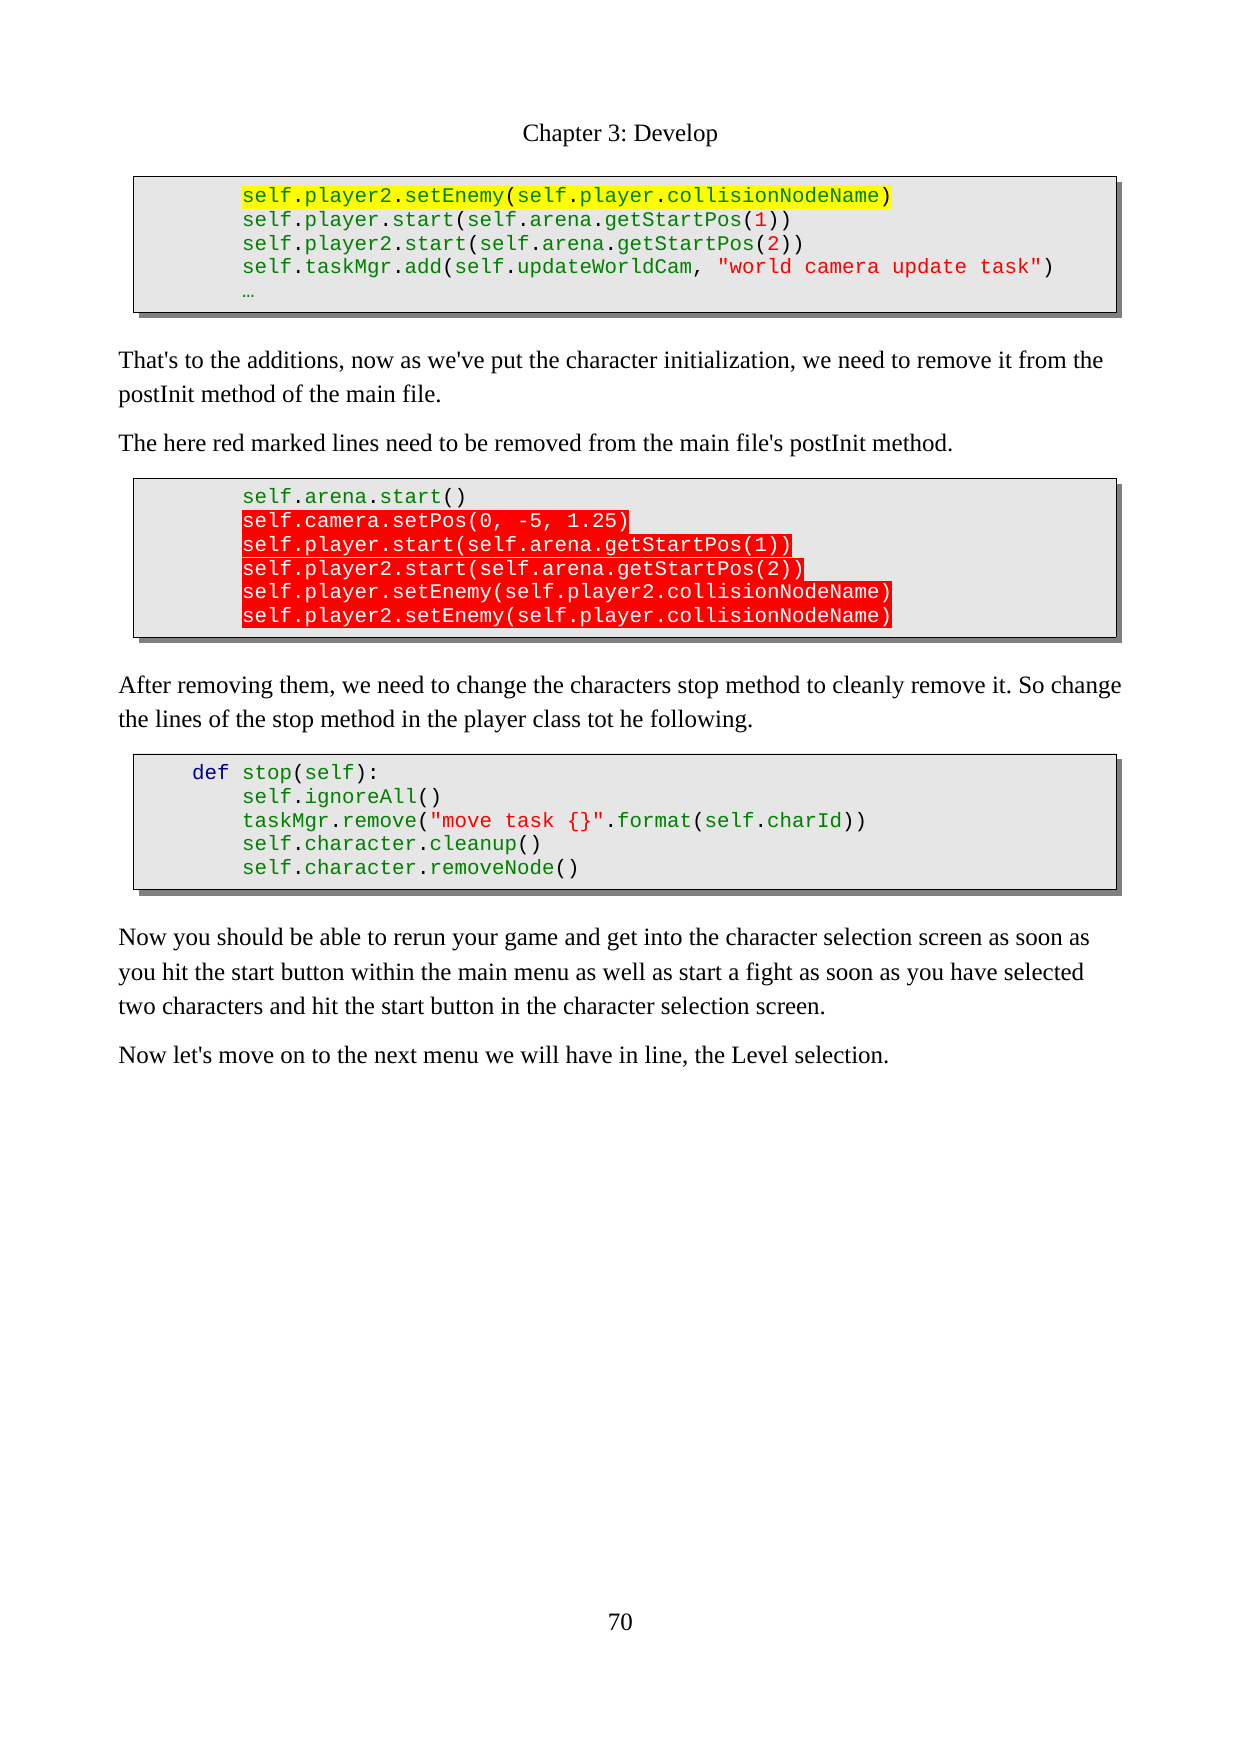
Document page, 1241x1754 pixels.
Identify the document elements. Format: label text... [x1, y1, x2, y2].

text self.player.start(self.arena.getStartPos(1)) [134, 200, 1116, 224]
text Now you should be able to rerun your game and get into the character selection screen as soon as you hit the start button within the main menu as well as start a fight as soon as you have selected two characters and hit the start button in the character selection screen. [118, 922, 1122, 1020]
text self.character.removeNode() [134, 848, 1116, 889]
text def stop(self): [134, 755, 1116, 777]
text self.player.start(self.arena.getStartPos(1)) [134, 525, 1116, 548]
text self.player2.setEnemy(self.player.collisionNodeName) [134, 596, 1116, 637]
text self.player2.start(self.arena.getStartPos(2)) [134, 224, 1116, 247]
text self.player.setEnemy(self.player2.collisionNodeName) [134, 572, 1116, 596]
text self.camera.setPos(0, -5, 1.25) [134, 501, 1116, 525]
text That's to the additions, now as we've put the character initialization, we need to remove it from the postInit method of the main file. [118, 345, 1122, 408]
text self.player2.start(self.arena.getStartPos(2)) [134, 548, 1116, 572]
text self.character.cleanup() [134, 824, 1116, 848]
text taskMgr.remove("move task {}".format(self.charId)) [134, 801, 1116, 824]
text After removing them, we need to change the characters stop method to cleanly remove it. So change the lines of the stop method in the player class tot he following. [118, 670, 1122, 733]
text self.taskMgr.add(self.updateWorldCam, "world camera update task") [134, 247, 1116, 271]
text The here red marked lines need to be removed from the main file's postInit method. [118, 428, 1122, 457]
text self.arena.start() [134, 479, 1116, 501]
text self.ignoreAll() [134, 777, 1116, 801]
text Now let's move on to the next menu we will have in line, the Level selection. [118, 1040, 1122, 1069]
text … [134, 271, 1116, 312]
text self.player2.setEnemy(self.player.collisionNodeName) [134, 177, 1116, 200]
